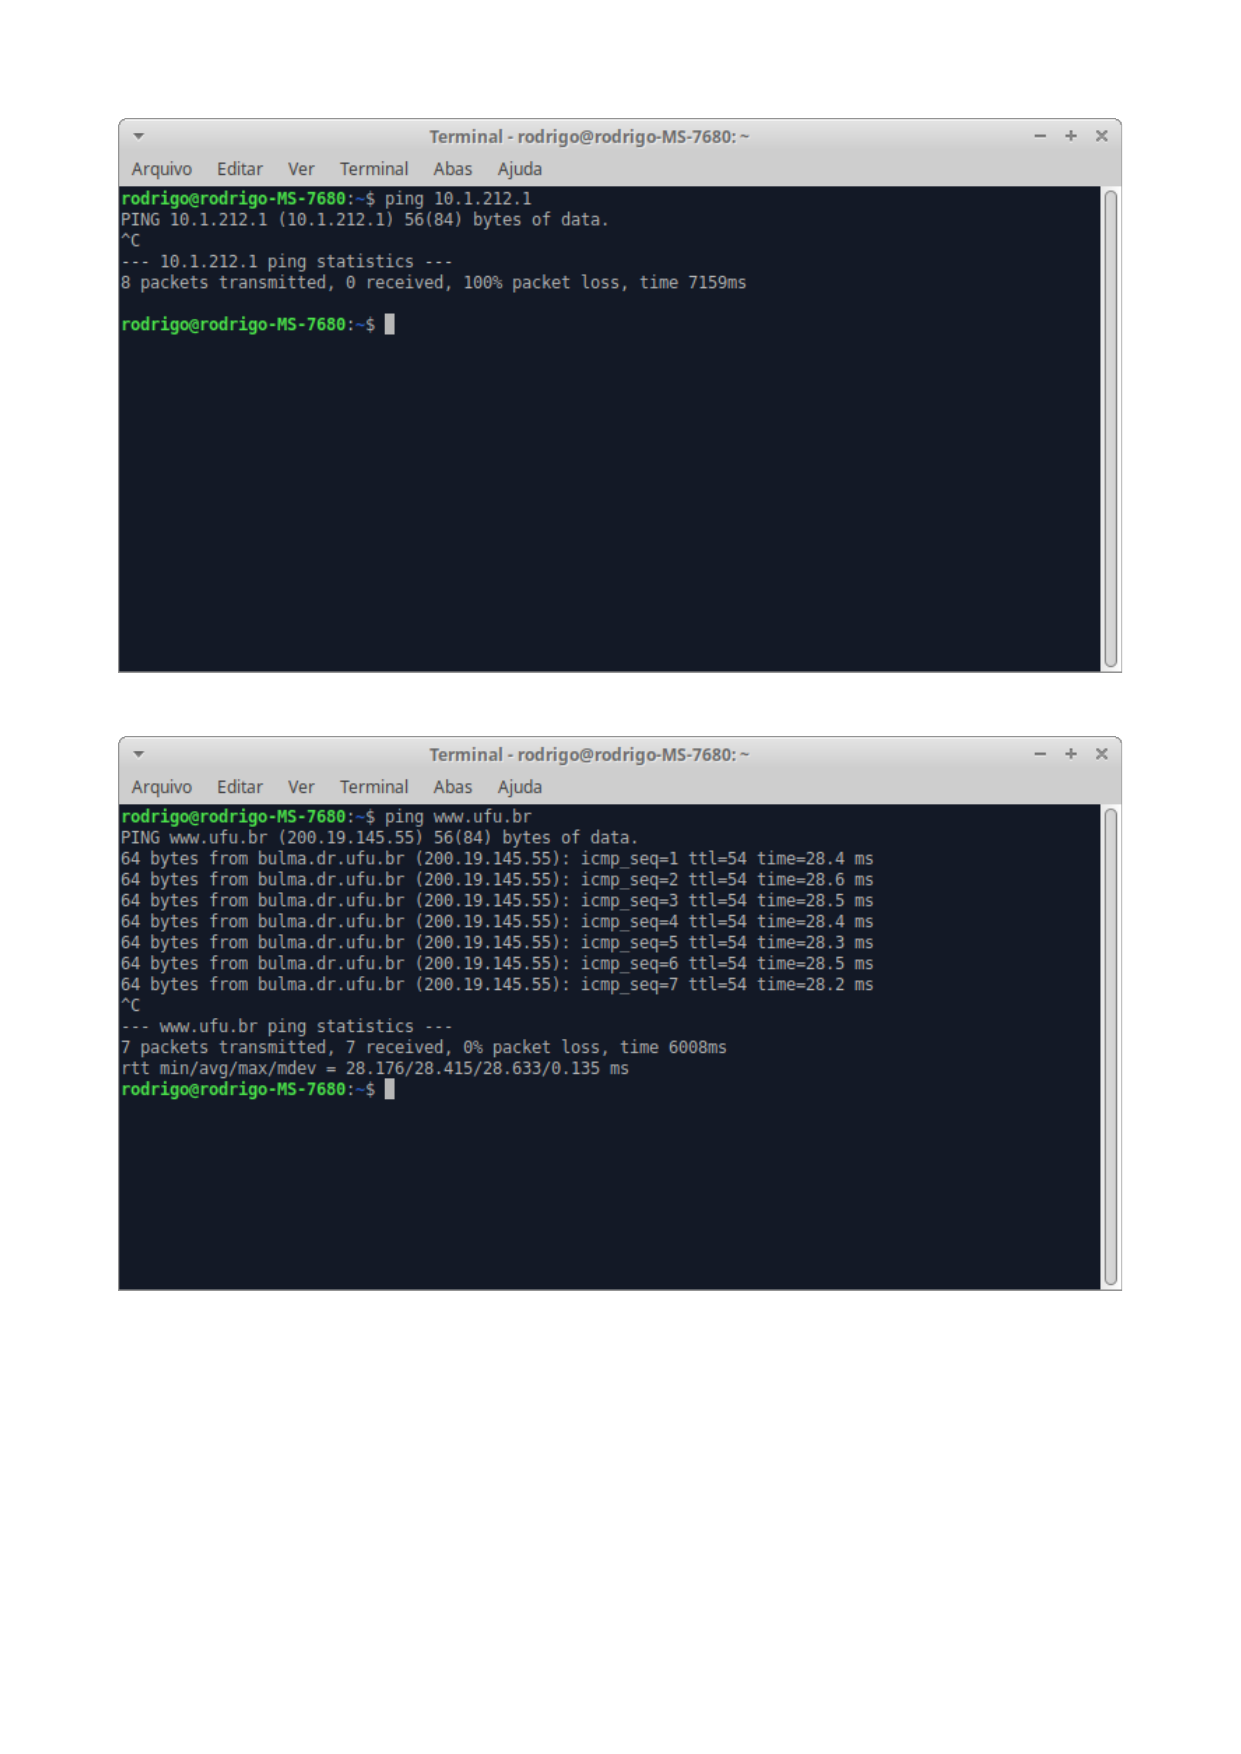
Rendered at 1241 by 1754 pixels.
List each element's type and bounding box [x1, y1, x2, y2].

picture [118, 118, 1123, 673]
picture [118, 736, 1123, 1291]
